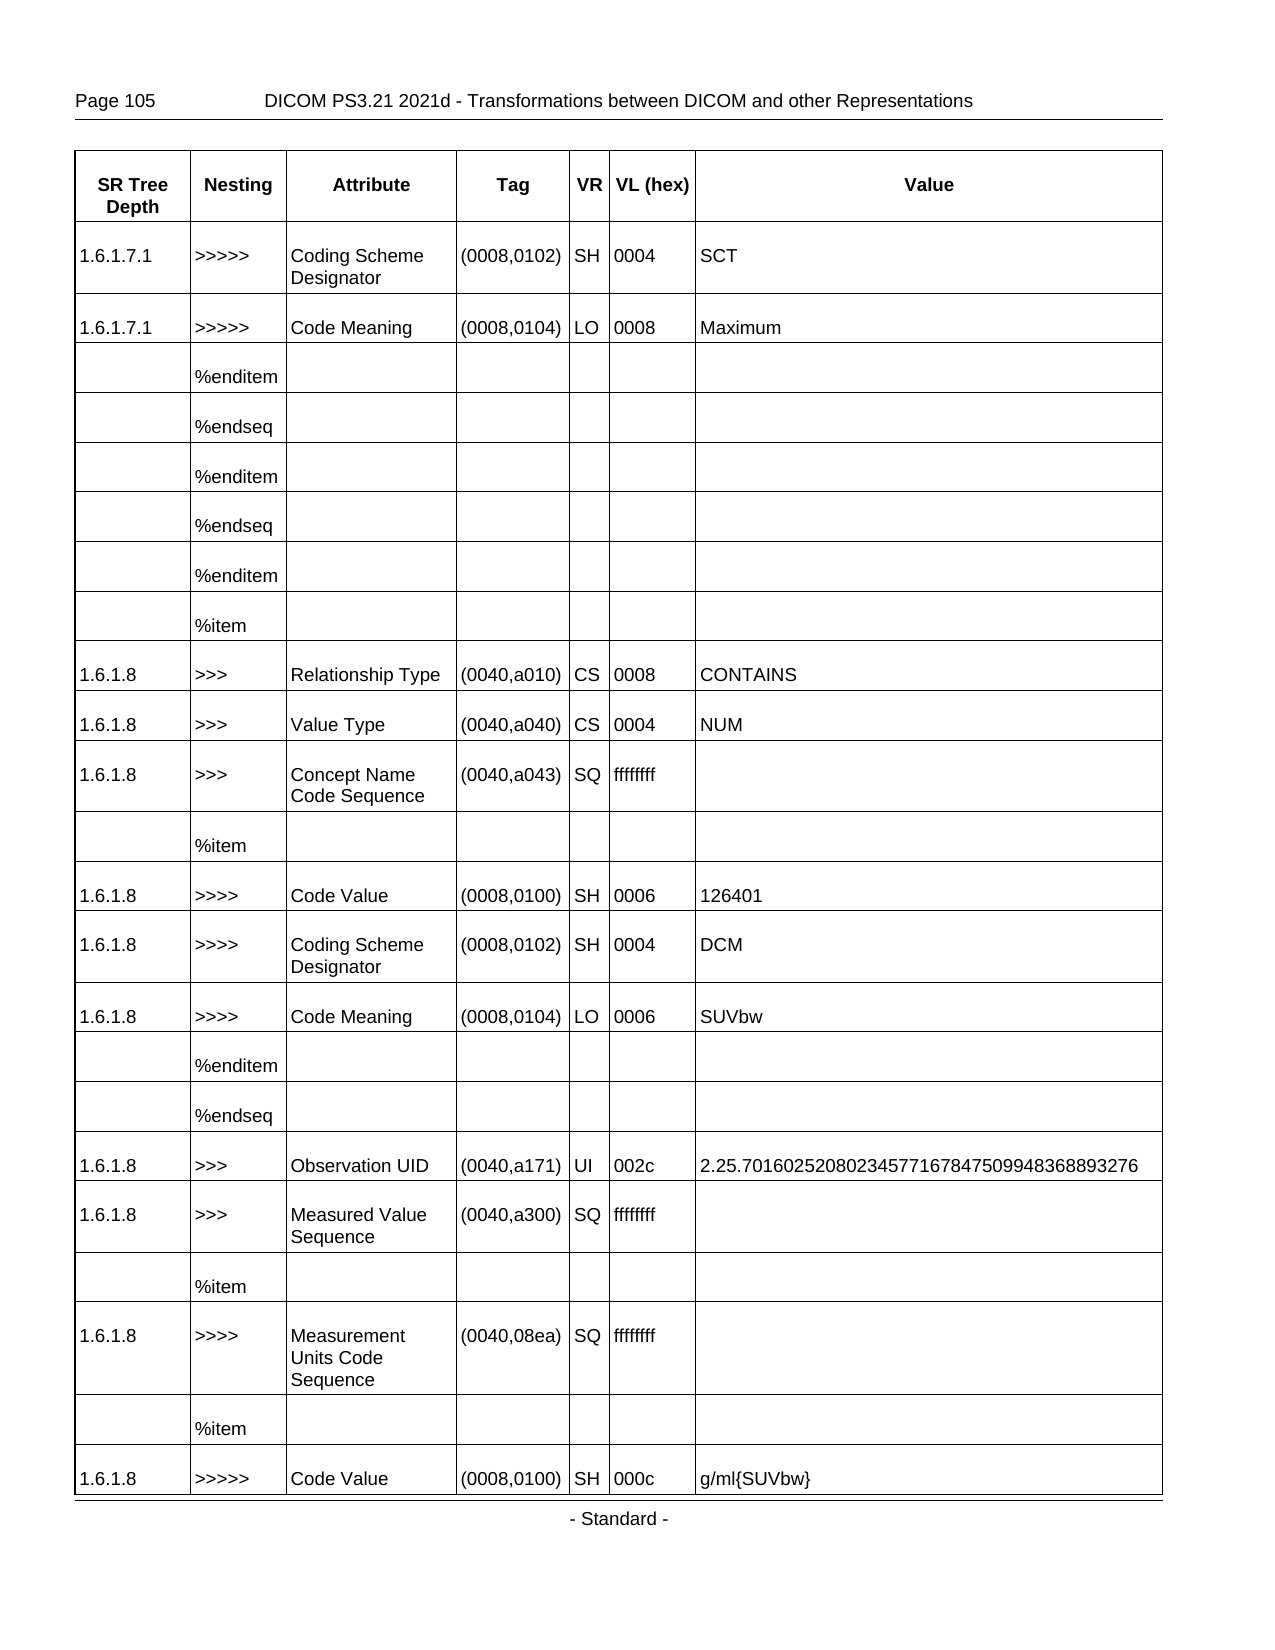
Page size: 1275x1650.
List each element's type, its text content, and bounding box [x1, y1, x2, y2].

table_cell 1.6.1.8 [76, 1181, 190, 1252]
table_cell 0008 [610, 641, 695, 690]
table_cell >>>> [191, 862, 286, 910]
table_cell [696, 741, 1162, 811]
table_cell [570, 1032, 609, 1081]
table_cell SQ [570, 1302, 609, 1394]
table_cell g/ml{SUVbw} [696, 1445, 1162, 1493]
table_cell [287, 592, 456, 640]
table_cell 2.25.70160252080234577167847509948368893276 [696, 1132, 1162, 1180]
table_cell %item [191, 1395, 286, 1444]
table_cell [76, 443, 190, 491]
table_cell [457, 1032, 569, 1081]
table_cell [696, 1253, 1162, 1301]
table_cell Observation UID [287, 1132, 456, 1180]
table_cell SCT [696, 222, 1162, 292]
table_cell (0040,08ea) [457, 1302, 569, 1394]
table_cell CS [570, 691, 609, 740]
table_cell %item [191, 1253, 286, 1301]
table_cell [457, 343, 569, 392]
table_cell (0040,a010) [457, 641, 569, 690]
table_cell SH [570, 222, 609, 292]
table_cell [457, 492, 569, 541]
table_cell 0006 [610, 983, 695, 1031]
table_cell >>>> [191, 911, 286, 982]
table_cell >>>>> [191, 222, 286, 292]
table_cell >>> [191, 641, 286, 690]
table_cell Maximum [696, 294, 1162, 342]
table_cell [696, 812, 1162, 861]
table_cell [287, 443, 456, 491]
table_cell SUVbw [696, 983, 1162, 1031]
table_cell 0008 [610, 294, 695, 342]
table_cell [696, 542, 1162, 591]
table_cell UI [570, 1132, 609, 1180]
table_cell [610, 1032, 695, 1081]
table_cell [76, 1253, 190, 1301]
table_cell [696, 1302, 1162, 1394]
table_cell [696, 443, 1162, 491]
table_cell >>>> [191, 983, 286, 1031]
table_cell ffffffff [610, 1181, 695, 1252]
table_cell 1.6.1.8 [76, 1302, 190, 1394]
table_cell Measured Value Sequence [287, 1181, 456, 1252]
table_cell Code Value [287, 862, 456, 910]
table_cell %endseq [191, 393, 286, 442]
table_cell 1.6.1.8 [76, 641, 190, 690]
table_cell 126401 [696, 862, 1162, 910]
table_cell %item [191, 592, 286, 640]
table_cell >>> [191, 691, 286, 740]
table_cell [457, 592, 569, 640]
table_cell [696, 1181, 1162, 1252]
table_cell [610, 443, 695, 491]
table_cell %enditem [191, 1032, 286, 1081]
table_cell (0040,a171) [457, 1132, 569, 1180]
table_cell (0040,a300) [457, 1181, 569, 1252]
table_cell 0004 [610, 222, 695, 292]
table_cell [570, 542, 609, 591]
table_cell [287, 1082, 456, 1131]
table_cell [696, 1082, 1162, 1131]
table_cell (0008,0102) [457, 911, 569, 982]
table_cell [287, 1032, 456, 1081]
table_cell %endseq [191, 1082, 286, 1131]
table_cell [457, 443, 569, 491]
table_cell 1.6.1.8 [76, 1445, 190, 1493]
table_cell [76, 492, 190, 541]
table_cell [610, 1082, 695, 1131]
table_cell SQ [570, 1181, 609, 1252]
table_cell [457, 1395, 569, 1444]
table_cell Code Meaning [287, 294, 456, 342]
table_cell 1.6.1.8 [76, 862, 190, 910]
table_header VL (hex) [610, 151, 695, 221]
table_cell >>> [191, 1132, 286, 1180]
table_cell [696, 1395, 1162, 1444]
table_header Tag [457, 151, 569, 221]
table_cell Code Value [287, 1445, 456, 1493]
table_cell Code Meaning [287, 983, 456, 1031]
table_cell ffffffff [610, 741, 695, 811]
table_cell Value Type [287, 691, 456, 740]
table_cell DCM [696, 911, 1162, 982]
table_cell 0004 [610, 691, 695, 740]
table_cell [287, 343, 456, 392]
table_cell ffffffff [610, 1302, 695, 1394]
table_cell [287, 393, 456, 442]
table_cell [570, 393, 609, 442]
table_cell [610, 542, 695, 591]
table_cell [570, 592, 609, 640]
table_cell [610, 1395, 695, 1444]
table_cell 002c [610, 1132, 695, 1180]
table_cell 1.6.1.8 [76, 691, 190, 740]
table_cell >>>> [191, 1302, 286, 1394]
table_header Attribute [287, 151, 456, 221]
table_header Value [696, 151, 1162, 221]
table_cell [570, 812, 609, 861]
table_cell 1.6.1.8 [76, 983, 190, 1031]
table_cell 1.6.1.8 [76, 911, 190, 982]
table_cell SQ [570, 741, 609, 811]
table_cell Coding Scheme Designator [287, 911, 456, 982]
table_cell %enditem [191, 343, 286, 392]
table_cell [76, 542, 190, 591]
table_cell LO [570, 294, 609, 342]
table_cell [457, 542, 569, 591]
table_cell Measurement Units Code Sequence [287, 1302, 456, 1394]
table_cell [287, 1395, 456, 1444]
table_cell [570, 443, 609, 491]
table_cell [457, 812, 569, 861]
table_cell Coding Scheme Designator [287, 222, 456, 292]
table_cell (0008,0102) [457, 222, 569, 292]
table_cell (0008,0100) [457, 862, 569, 910]
table_cell [610, 393, 695, 442]
table_cell %enditem [191, 542, 286, 591]
table_cell [287, 812, 456, 861]
table_cell [610, 812, 695, 861]
table_cell [76, 343, 190, 392]
table_cell >>> [191, 1181, 286, 1252]
table_cell [610, 492, 695, 541]
table_cell Relationship Type [287, 641, 456, 690]
table_cell [457, 1253, 569, 1301]
table_cell [570, 1253, 609, 1301]
table_cell NUM [696, 691, 1162, 740]
table_cell [696, 1032, 1162, 1081]
table_cell [696, 343, 1162, 392]
table_cell %enditem [191, 443, 286, 491]
table_cell 0006 [610, 862, 695, 910]
table_cell >>>>> [191, 1445, 286, 1493]
table_header VR [570, 151, 609, 221]
table_cell 000c [610, 1445, 695, 1493]
table_cell [287, 492, 456, 541]
table_cell [287, 1253, 456, 1301]
table_cell [76, 1082, 190, 1131]
table_cell CS [570, 641, 609, 690]
table_cell 1.6.1.8 [76, 1132, 190, 1180]
table_cell [457, 393, 569, 442]
table_cell (0040,a043) [457, 741, 569, 811]
table_cell [696, 393, 1162, 442]
table_cell (0008,0100) [457, 1445, 569, 1493]
table_cell [570, 1082, 609, 1131]
table_cell [570, 343, 609, 392]
table_header Nesting [191, 151, 286, 221]
table_cell SH [570, 862, 609, 910]
table_cell [76, 1032, 190, 1081]
table_cell LO [570, 983, 609, 1031]
table_cell [610, 1253, 695, 1301]
table_header SR Tree Depth [76, 151, 190, 221]
table_cell SH [570, 1445, 609, 1493]
table_cell (0040,a040) [457, 691, 569, 740]
table_cell [570, 492, 609, 541]
table_cell CONTAINS [696, 641, 1162, 690]
table_cell %item [191, 812, 286, 861]
table_cell 1.6.1.7.1 [76, 294, 190, 342]
table_cell [696, 592, 1162, 640]
table_cell (0008,0104) [457, 983, 569, 1031]
table_cell SH [570, 911, 609, 982]
table_cell [76, 812, 190, 861]
table_cell 1.6.1.8 [76, 741, 190, 811]
table_cell [610, 592, 695, 640]
table_cell 1.6.1.7.1 [76, 222, 190, 292]
table_cell (0008,0104) [457, 294, 569, 342]
table_cell [76, 1395, 190, 1444]
table_cell [287, 542, 456, 591]
table_cell %endseq [191, 492, 286, 541]
table_cell [610, 343, 695, 392]
table_cell [457, 1082, 569, 1131]
table_cell >>>>> [191, 294, 286, 342]
table_cell >>> [191, 741, 286, 811]
table_cell [696, 492, 1162, 541]
table_cell [76, 592, 190, 640]
table_cell [76, 393, 190, 442]
table_cell Concept Name Code Sequence [287, 741, 456, 811]
table_cell 0004 [610, 911, 695, 982]
table_cell [570, 1395, 609, 1444]
